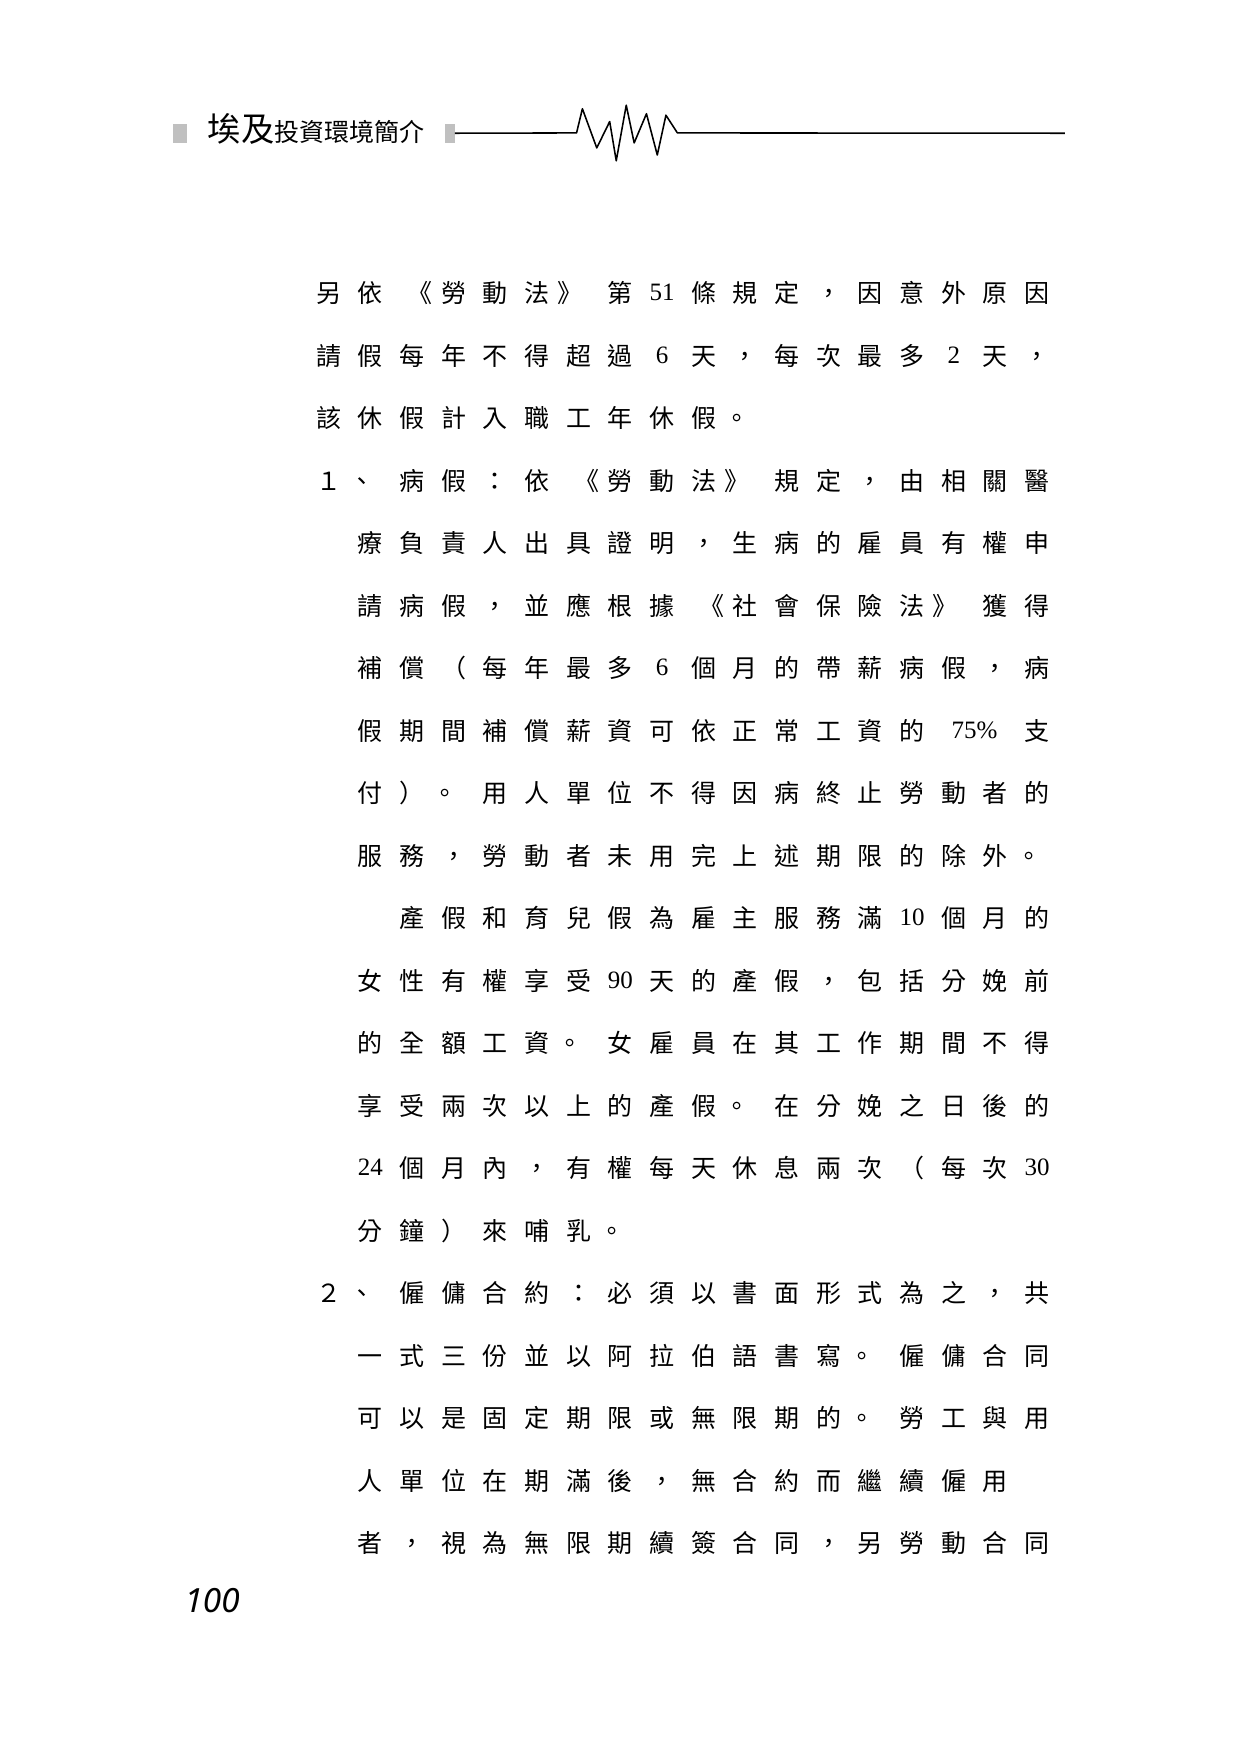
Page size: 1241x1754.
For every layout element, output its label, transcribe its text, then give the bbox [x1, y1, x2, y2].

text 產假和育兒假為雇主服務滿10個月的女性有權享受90天的產假，包括分娩前的全額工資。女雇員在其工作期間不得享受兩次以上的產假。在分娩之日後的24個月內，有權每天休息兩次（每次30分鐘）來哺乳。 [330, 875, 1058, 1250]
text ２、僱傭合約：必須以書面形式為之，共一式三份並以阿拉伯語書寫。僱傭合同可以是固定期限或無限期的。勞工與用人單位在期滿後，無合約而繼續僱用者，視為無限期續簽合同，另勞動合同 [281, 1250, 1058, 1563]
text 另依《勞動法》第51條規定，因意外原因請假每年不得超過6天，每次最多2天，該休假計入職工年休假。 [286, 250, 1058, 438]
text １、病假：依《勞動法》規定，由相關醫療負責人出具證明，生病的雇員有權申請病假，並應根據《社會保險法》獲得補償（每年最多6個月的帶薪病假，病假期間補償薪資可依正常工資的75%支付）。用人單位不得因病終止勞動者的服務，勞動者未用完上述期限的除外。 [281, 438, 1058, 875]
